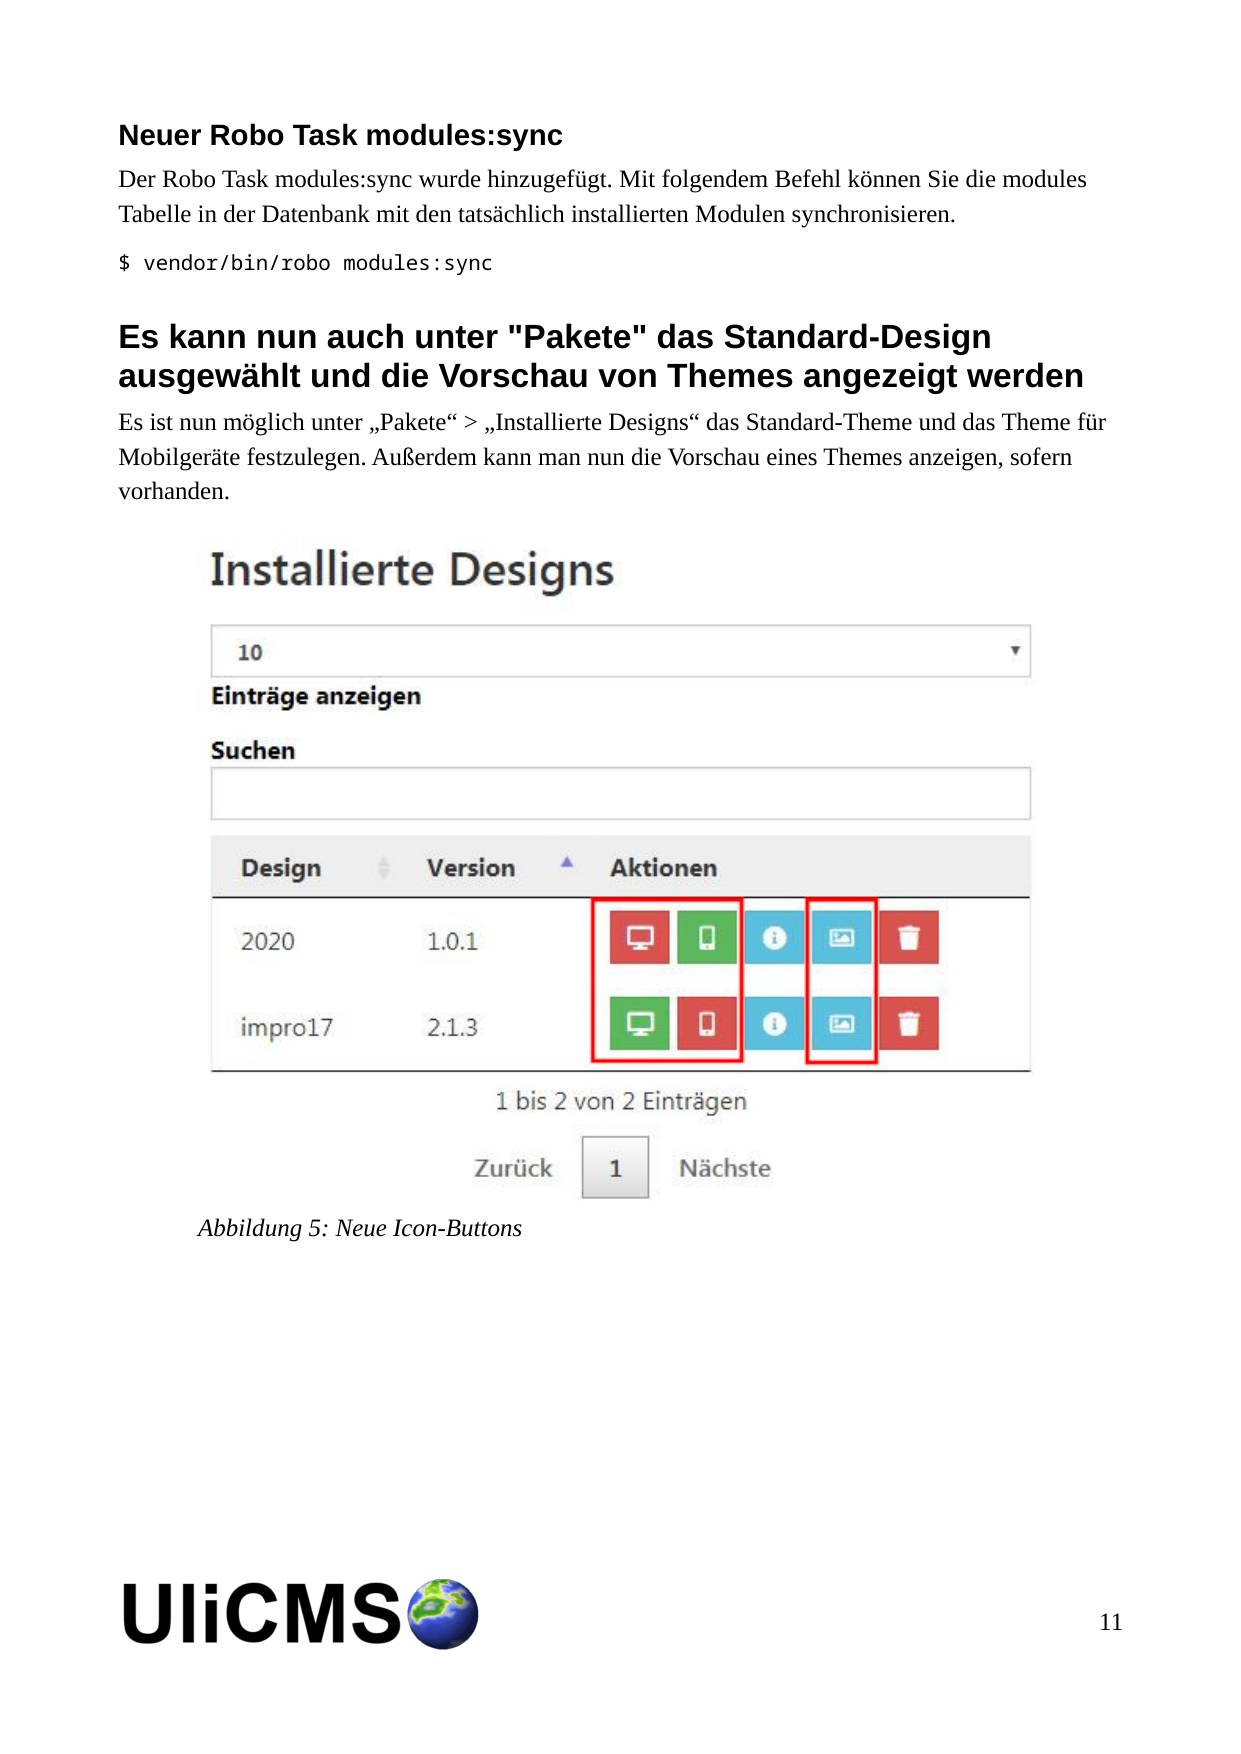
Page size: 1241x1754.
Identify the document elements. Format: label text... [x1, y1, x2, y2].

picture [118, 1578, 479, 1652]
picture [197, 537, 1044, 1213]
subtitle Es kann nun auch unter "Pakete" das Standard-Design ausgewählt und die Vorschau von Themes angezeigt werden [118, 317, 1123, 395]
text Abbildung 5: Neue Icon-Buttons [198, 1213, 1043, 1241]
subtitle Neuer Robo Task modules:sync [118, 118, 1123, 152]
text $ vendor/bin/robo modules:sync [118, 248, 1123, 276]
text Der Robo Task modules:sync wurde hinzugefügt. Mit folgendem Befehl können Sie die modules Tabelle in der Datenbank mit den tatsächlich installierten Modulen synchronisieren. [118, 164, 1123, 228]
text Es ist nun möglich unter „Pakete“ > „Installierte Designs“ das Standard-Theme und das Theme für Mobilgeräte festzulegen. Außerdem kann man nun die Vorschau eines Themes anzeigen, sofern vorhanden. [118, 407, 1123, 505]
